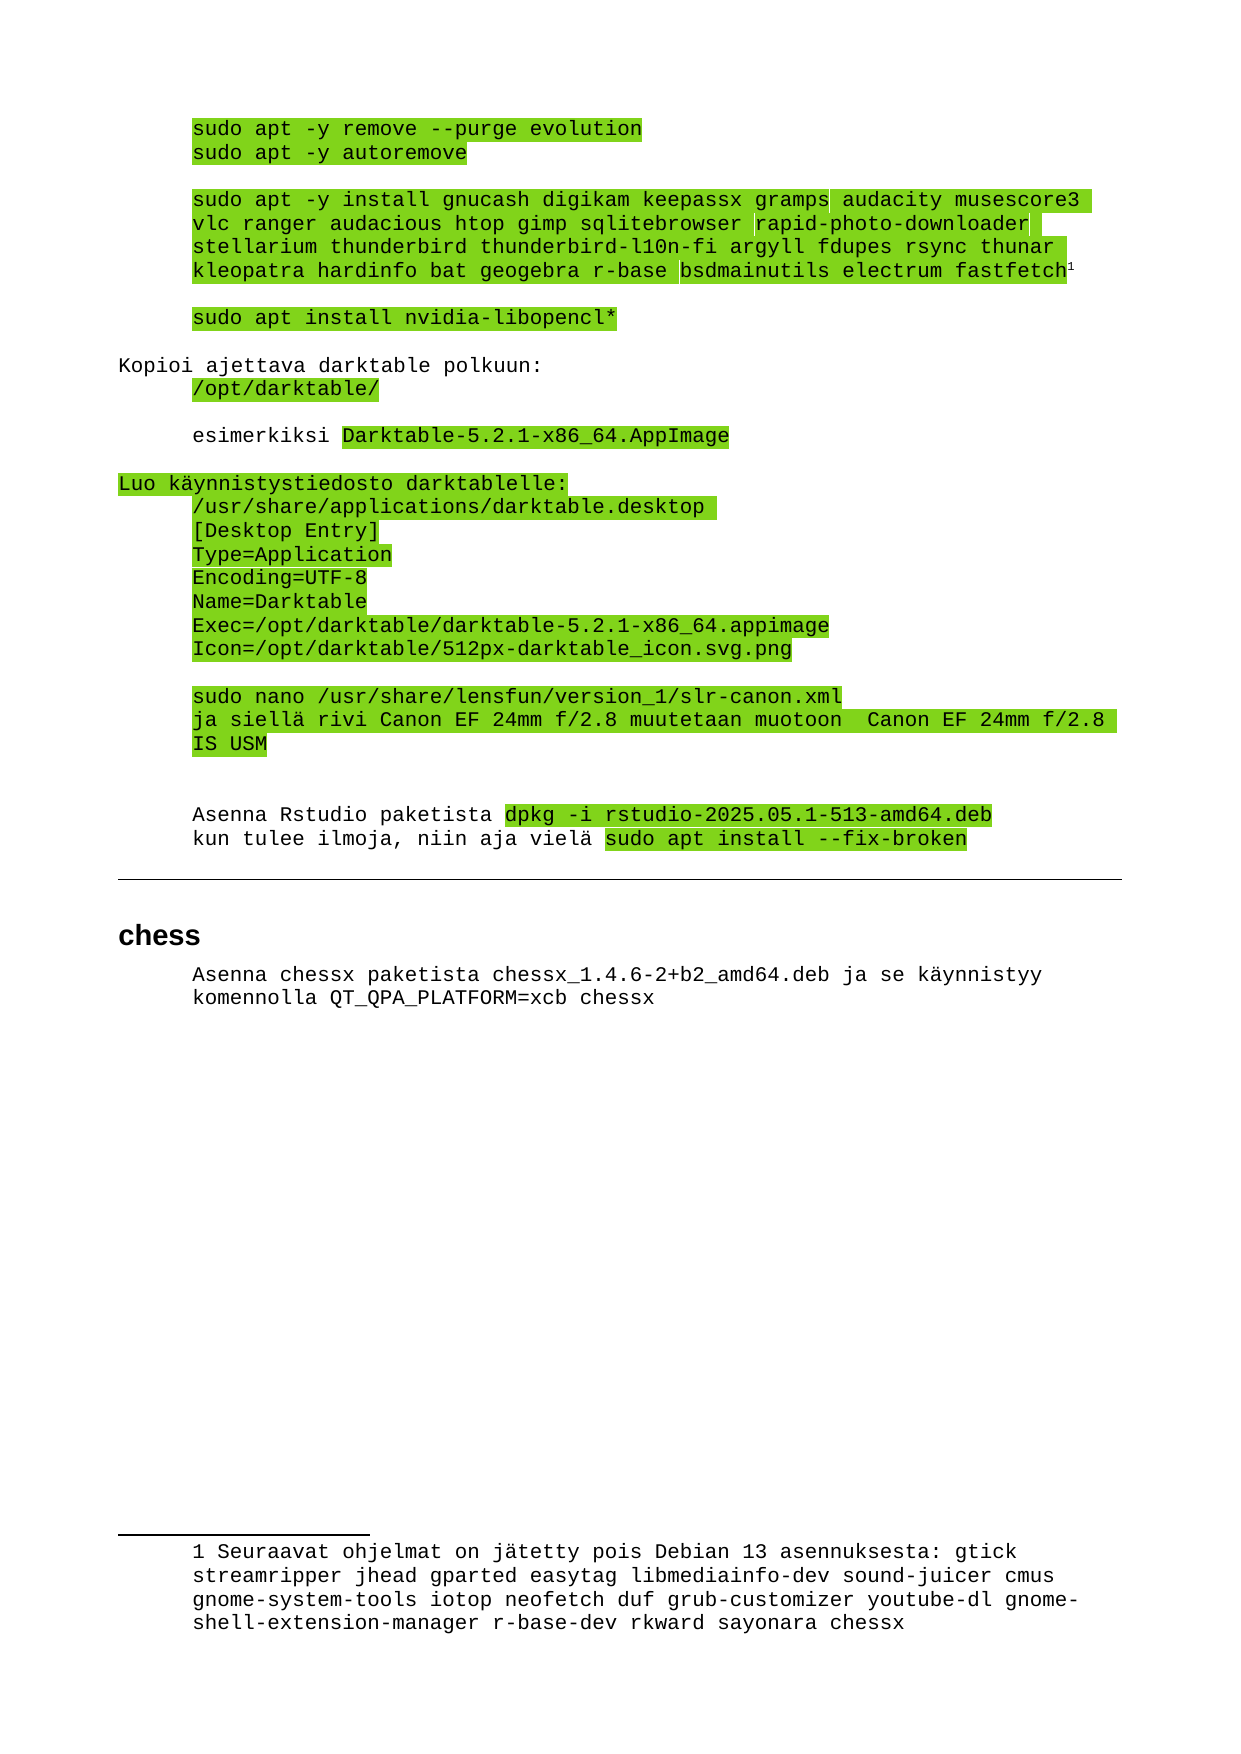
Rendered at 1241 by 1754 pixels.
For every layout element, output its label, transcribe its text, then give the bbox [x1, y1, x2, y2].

subtitle chess [118, 917, 1122, 951]
text kun tulee ilmoja, niin aja vielä sudo apt install --fix-broken [192, 827, 1122, 851]
text ja siellä rivi Canon EF 24mm f/2.8 muutetaan muotoon Canon EF 24mm f/2.8 IS USM [192, 709, 1122, 757]
text Encoding=UTF-8 [192, 567, 1122, 591]
text Luo käynnistystiedosto darktablelle: [118, 473, 1122, 496]
text Icon=/opt/darktable/512px-darktable_icon.svg.png [192, 638, 1122, 662]
text sudo apt -y autoremove [192, 142, 1122, 165]
text Seuraavat ohjelmat on jätetty pois Debian 13 asennuksesta: gtick streamripper jhead gparted easytag libmediainfo-dev sound-juicer cmus gnome-system-tools iotop neofetch duf grub-customizer youtube-dl gnome-shell-extension-manager r-base-dev rkward sayonara chessx [192, 1541, 1122, 1636]
text /opt/darktable/ [192, 378, 1122, 402]
text sudo apt -y install gnucash digikam keepassx gramps audacity musescore3 vlc ranger audacious htop gimp sqlitebrowser rapid-photo-downloader stellarium thunderbird thunderbird-l10n-fi argyll fdupes rsync thunar kleopatra hardinfo bat geogebra r-base bsdmainutils electrum fastfetch [192, 189, 1122, 284]
text Asenna Rstudio paketista dpkg -i rstudio-2025.05.1-513-amd64.deb [192, 804, 1122, 827]
text [Desktop Entry] [192, 520, 1122, 544]
text sudo nano /usr/share/lensfun/version_1/slr-canon.xml [192, 686, 1122, 709]
text /usr/share/applications/darktable.desktop [192, 496, 1122, 520]
text Asenna chessx paketista chessx_1.4.6-2+b2_amd64.deb ja se käynnistyy komennolla QT_QPA_PLATFORM=xcb chessx [192, 963, 1122, 1011]
text esimerkiksi Darktable-5.2.1-x86_64.AppImage [192, 426, 1122, 449]
text Kopioi ajettava darktable polkuun: [118, 354, 1122, 378]
text sudo apt install nvidia-libopencl* [192, 307, 1122, 331]
text Exec=/opt/darktable/darktable-5.2.1-x86_64.appimage [192, 615, 1122, 638]
text Type=Application [192, 544, 1122, 567]
text sudo apt -y remove --purge evolution [192, 118, 1122, 142]
text Name=Darktable [192, 591, 1122, 615]
